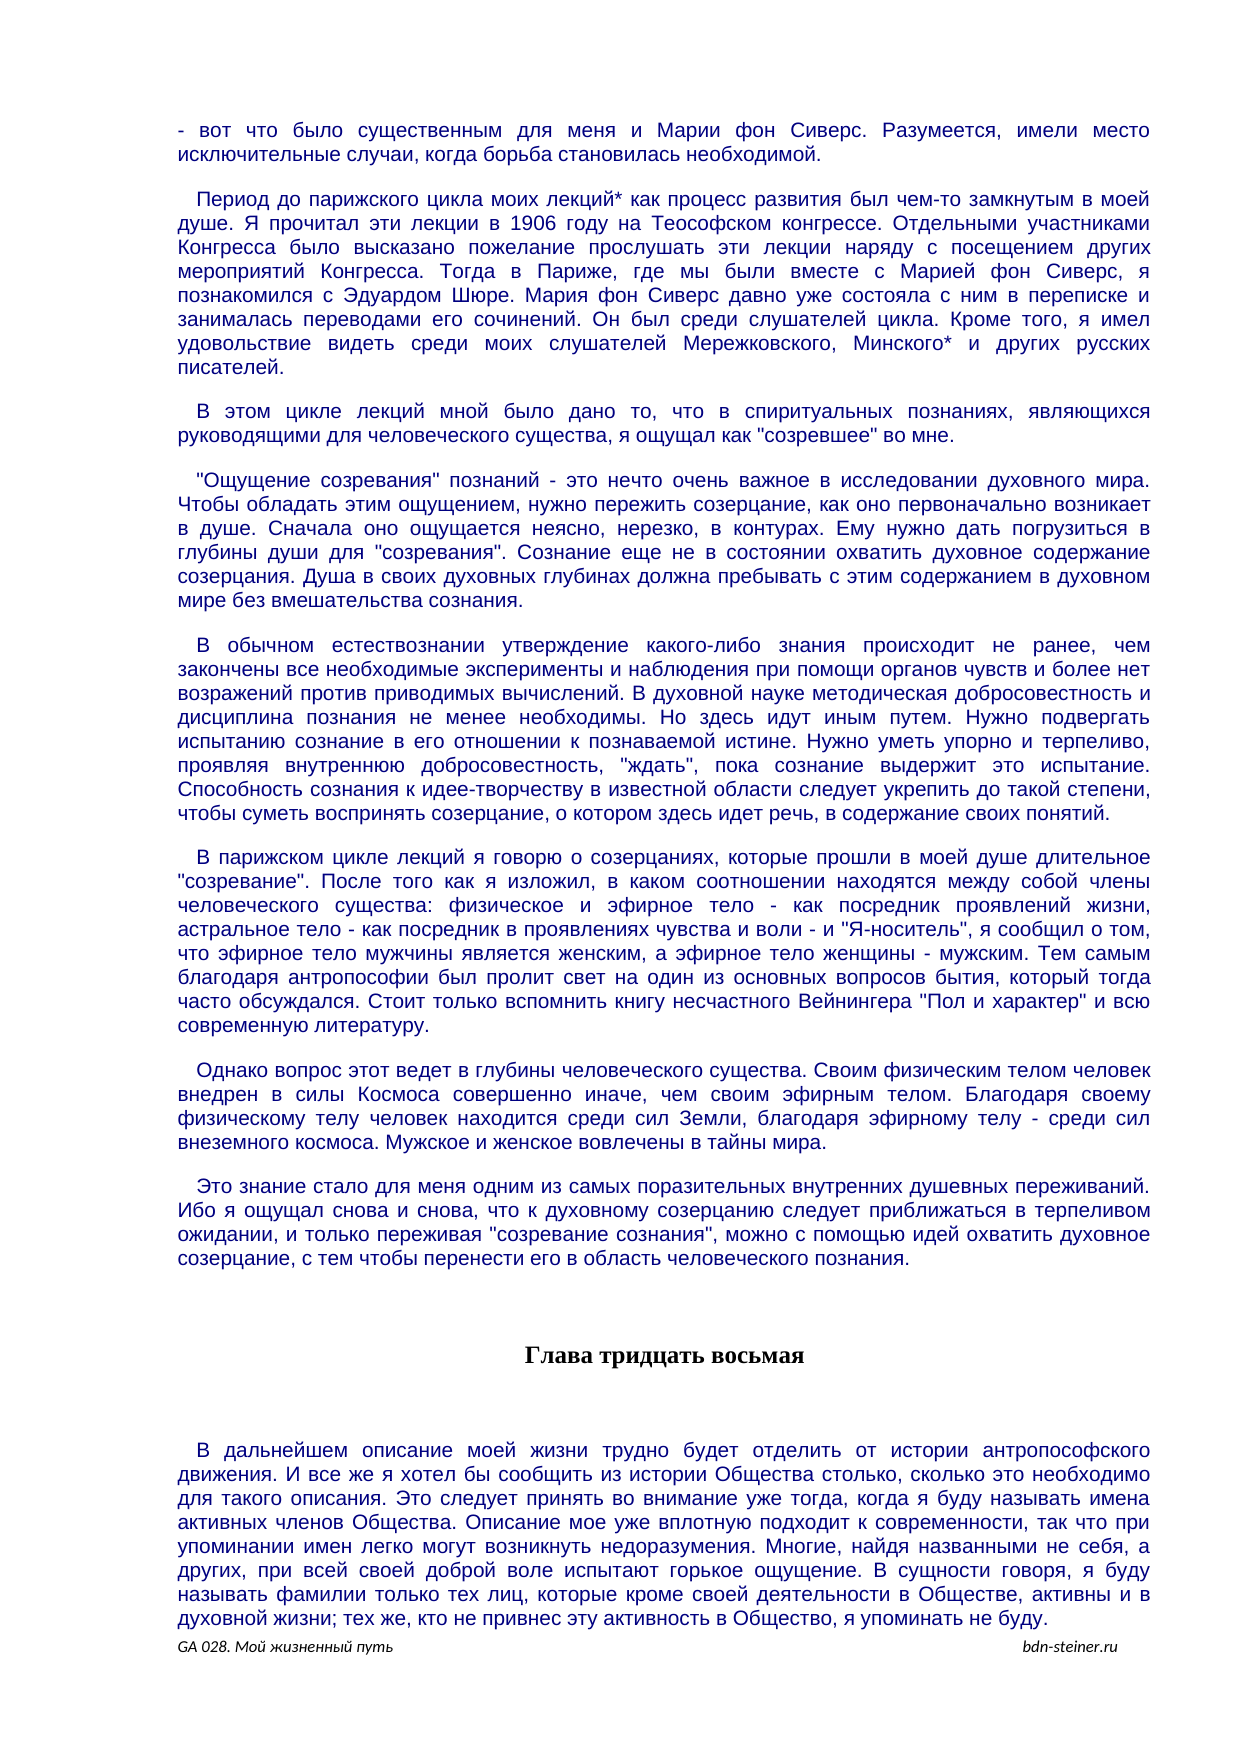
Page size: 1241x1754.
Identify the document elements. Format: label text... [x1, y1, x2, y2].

text В дальнейшем описание моей жизни трудно будет отделить от истории антропософского движения. И все же я хотел бы сообщить из истории Общества столько, сколько это необходимо для такого описания. Это следует принять во внимание уже тогда, когда я буду называть имена активных членов Общества. Описание мое уже вплотную подходит к современности, так что при упоминании имен легко могут возникнуть недоразумения. Многие, найдя названными не себя, а других, при всей своей доброй воле испытают горькое ощущение. В сущности говоря, я буду называть фамилии только тех лиц, которые кроме своей деятельности в Обществе, активны и в духовной жизни; тех же, кто не привнес эту активность в Общество, я упоминать не буду. [177, 1438, 1152, 1630]
text В этом цикле лекций мной было дано то, что в спиритуальных познаниях, являющихся руководящими для человеческого существа, я ощущал как "созревшее" во мне. [177, 399, 1152, 447]
text "Ощущение созревания" познаний - это нечто очень важное в исследовании духовного мира. Чтобы обладать этим ощущением, нужно пережить созерцание, как оно первоначально возникает в душе. Сначала оно ощущается неясно, нерезко, в контурах. Ему нужно дать погрузиться в глубины души для "созревания". Сознание еще не в состоянии охватить духовное содержание созерцания. Душа в своих духовных глубинах должна пребывать с этим содержанием в духовном мире без вмешательства сознания. [177, 468, 1152, 612]
text - вот что было существенным для меня и Марии фон Сиверс. Разумеется, имели место исключительные случаи, когда борьба становилась необходимой. [177, 118, 1152, 166]
text В обычном естествознании утверждение какого-либо знания происходит не ранее, чем закончены все необходимые эксперименты и наблюдения при помощи органов чувств и более нет возражений против приводимых вычислений. В духовной науке методическая добросовестность и дисциплина познания не менее необходимы. Но здесь идут иным путем. Нужно подвергать испытанию сознание в его отношении к познаваемой истине. Нужно уметь упорно и терпеливо, проявляя внутреннюю добросовестность, "ждать", пока сознание выдержит это испытание. Способность сознания к идее-творчеству в известной области следует укрепить до такой степени, чтобы суметь воспринять созерцание, о котором здесь идет речь, в содержание своих понятий. [177, 633, 1152, 824]
text Глава тридцать восьмая [177, 1340, 1152, 1369]
text Период до парижского цикла моих лекций* как процесс развития был чем-то замкнутым в моей душе. Я прочитал эти лекции в 1906 году на Теософском конгрессе. Отдельными участниками Конгресса было высказано пожелание прослушать эти лекции наряду с посещением других мероприятий Конгресса. Тогда в Париже, где мы были вместе с Марией фон Сиверс, я познакомился с Эдуардом Шюре. Мария фон Сиверс давно уже состояла с ним в переписке и занималась переводами его сочинений. Он был среди слушателей цикла. Кроме того, я имел удовольствие видеть среди моих слушателей Мережковского, Минского* и других русских писателей. [177, 187, 1152, 378]
text Однако вопрос этот ведет в глубины человеческого существа. Своим физическим телом человек внедрен в силы Космоса совершенно иначе, чем своим эфирным телом. Благодаря своему физическому телу человек находится среди сил Земли, благодаря эфирному телу - среди сил внеземного космоса. Мужское и женское вовлечены в тайны мира. [177, 1058, 1152, 1153]
text В парижском цикле лекций я говорю о созерцаниях, которые прошли в моей душе длительное "созревание". После того как я изложил, в каком соотношении находятся между собой члены человеческого существа: физическое и эфирное тело - как посредник проявлений жизни, астральное тело - как посредник в проявлениях чувства и воли - и "Я-носитель", я сообщил о том, что эфирное тело мужчины является женским, а эфирное тело женщины - мужским. Тем самым благодаря антропософии был пролит свет на один из основных вопросов бытия, который тогда часто обсуждался. Стоит только вспомнить книгу несчастного Вейнингера "Пол и характер" и всю современную литературу. [177, 845, 1152, 1037]
text Это знание стало для меня одним из самых поразительных внутренних душевных переживаний. Ибо я ощущал снова и снова, что к духовному созерцанию следует приближаться в терпеливом ожидании, и только переживая "созревание сознания", можно с помощью идей охватить духовное созерцание, с тем чтобы перенести его в область человеческого познания. [177, 1174, 1152, 1270]
